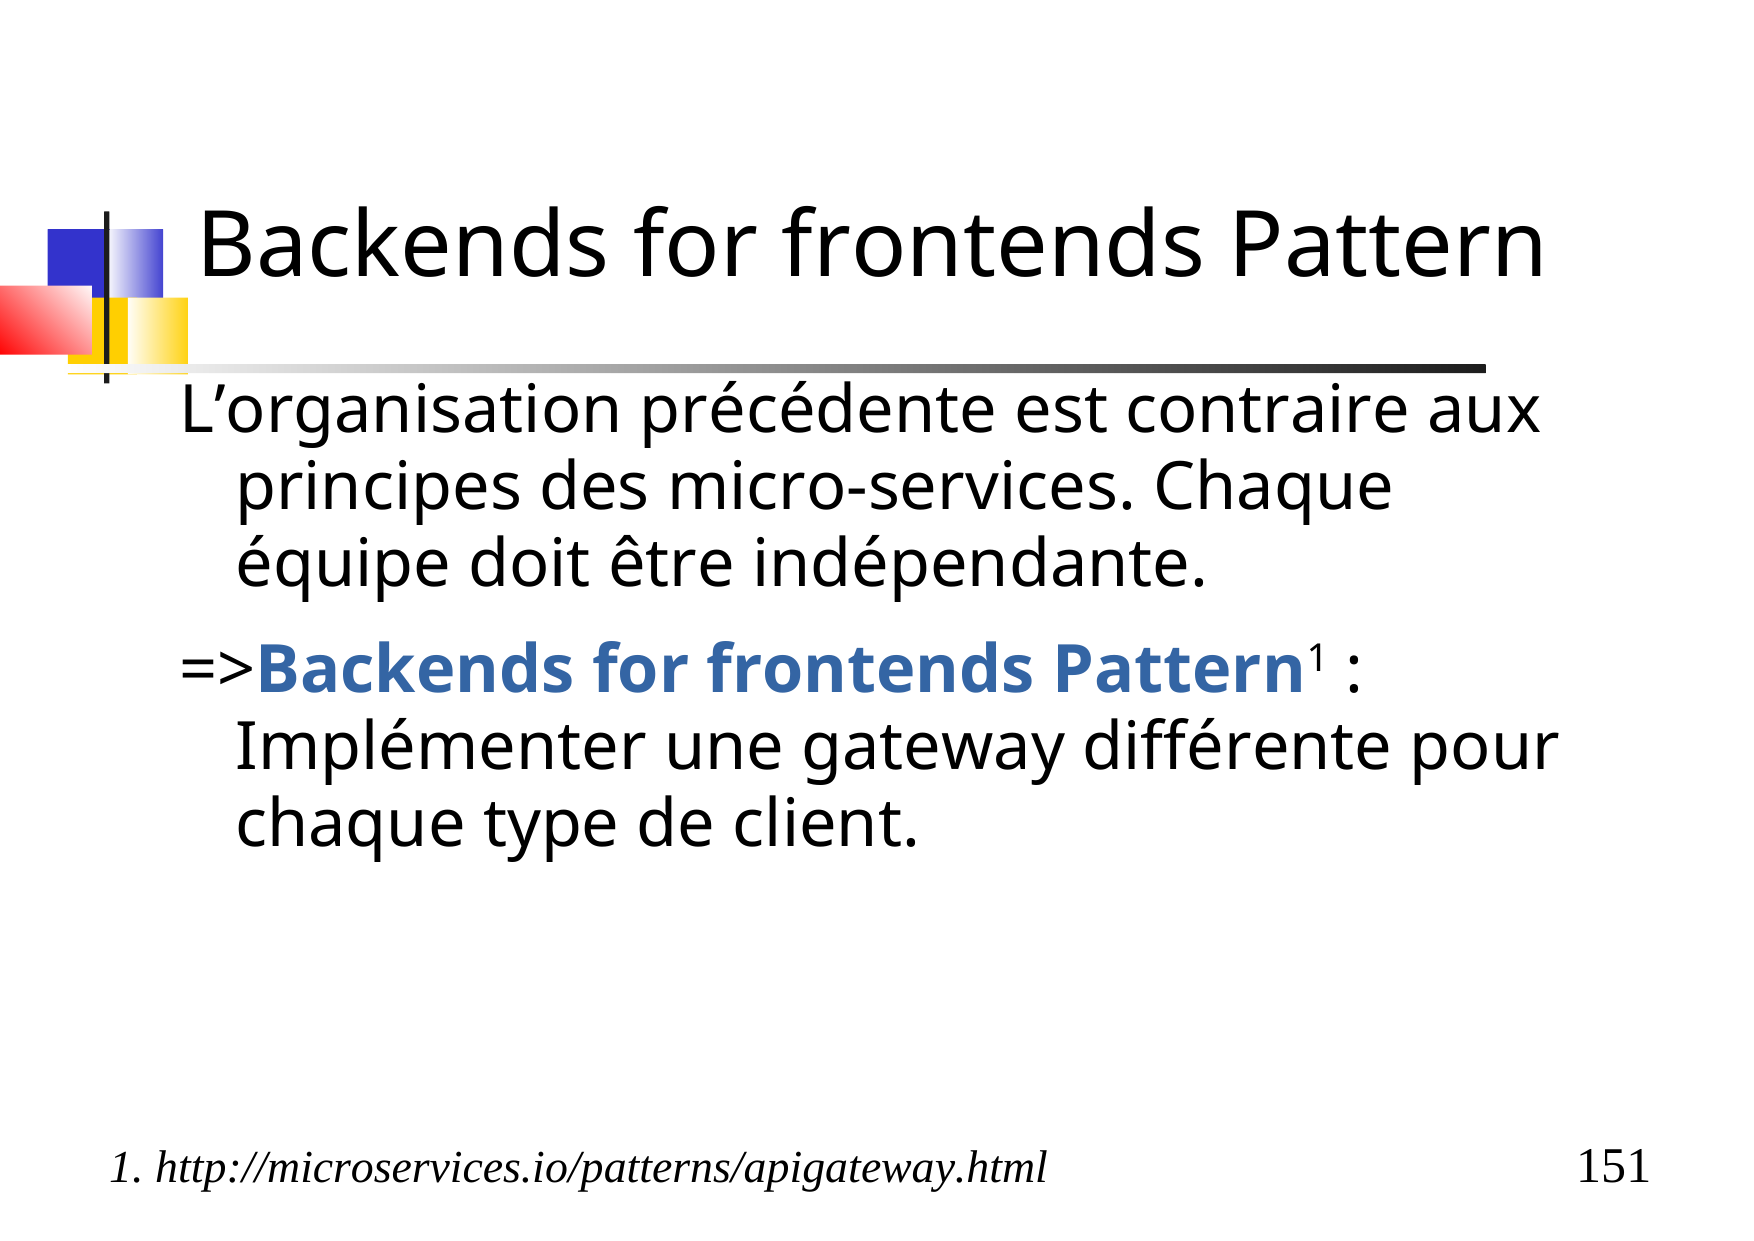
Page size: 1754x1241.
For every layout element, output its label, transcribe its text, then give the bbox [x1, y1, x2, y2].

list L’organisation précédente est contraire aux principes des micro-services. Chaque équipe doit être indépendante. =>Backends for frontends Pattern1 : Implémenter une gateway différente pour chaque type de client. [179, 371, 1567, 1091]
text_box 1. http://microservices.io/patterns/apigateway.html [94, 1133, 1064, 1201]
title Backends for frontends Pattern [179, 139, 1567, 351]
